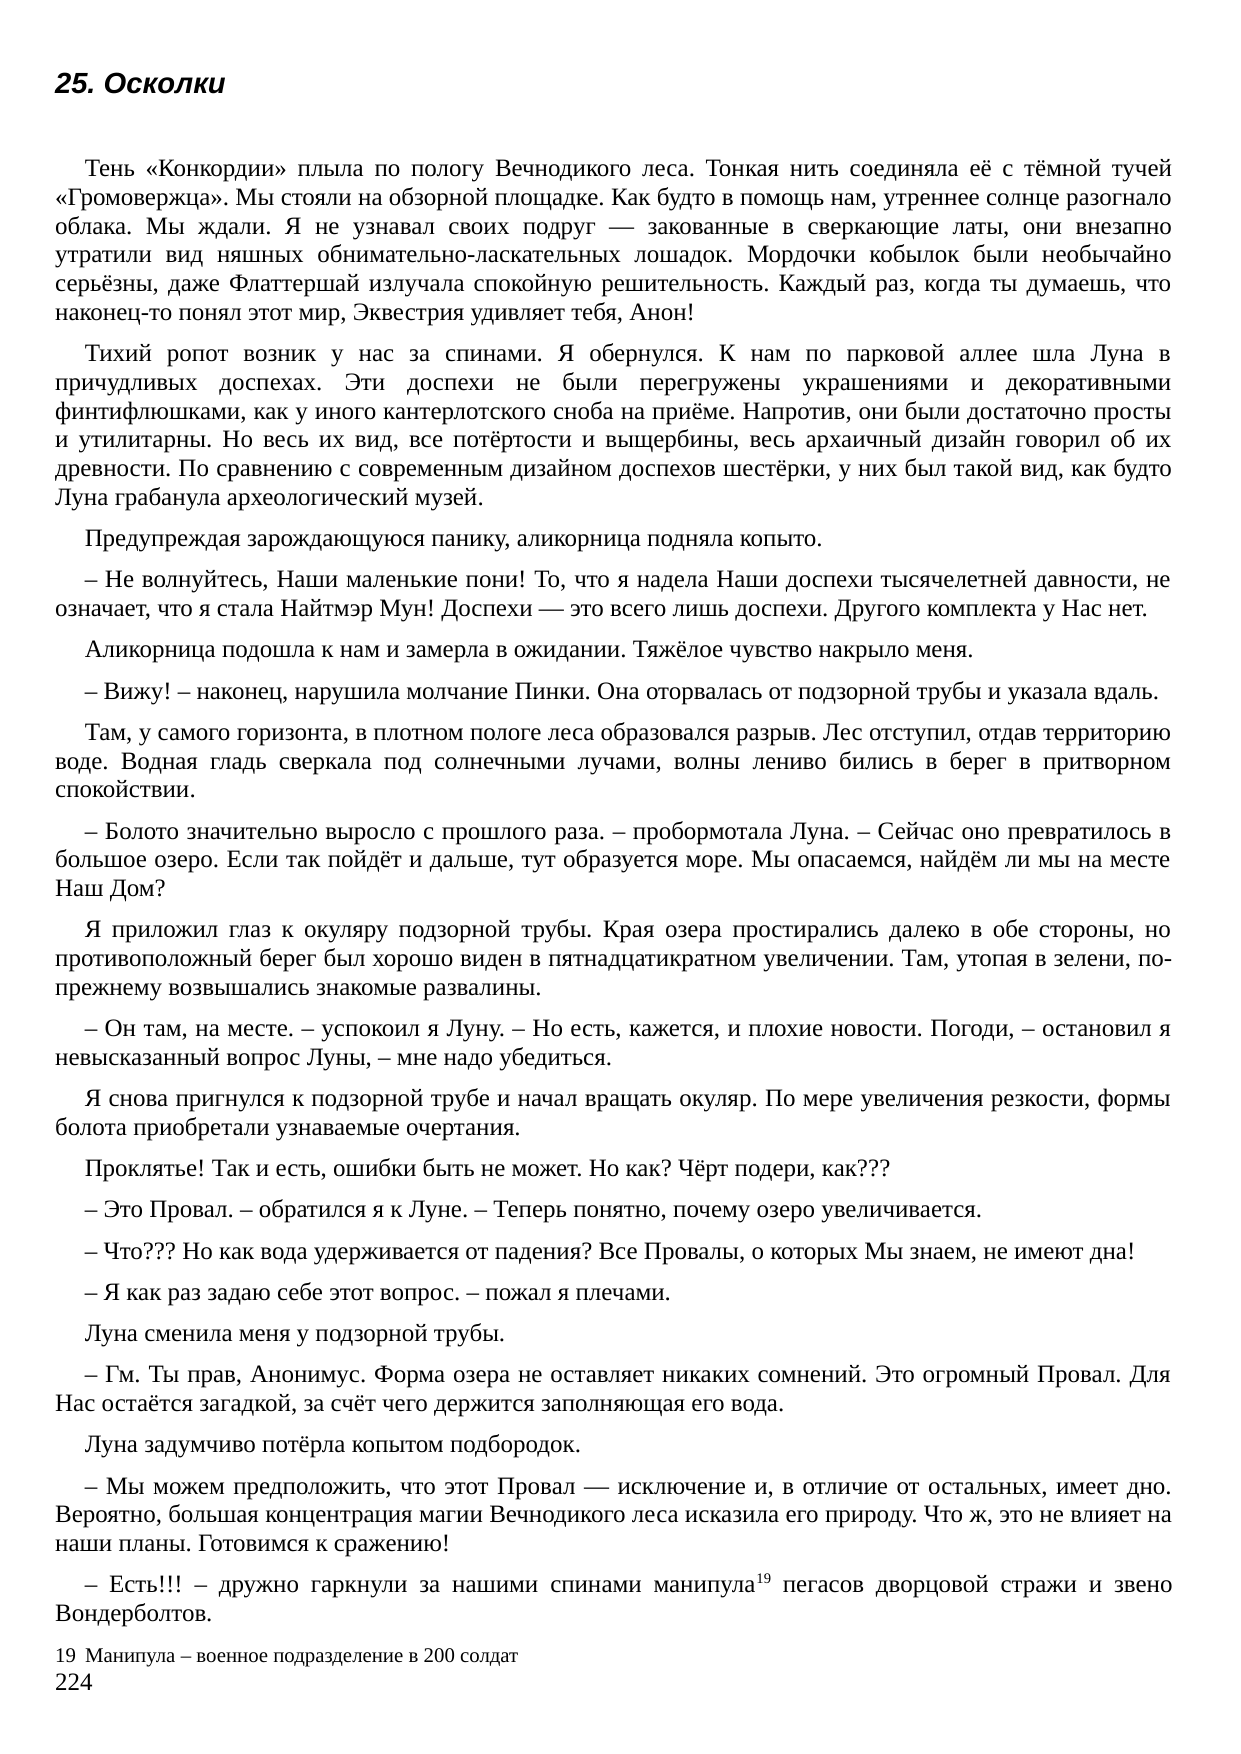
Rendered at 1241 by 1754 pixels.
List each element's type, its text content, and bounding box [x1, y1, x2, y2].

text Предупреждая зарождающуюся панику, аликорница подняла копыто. [55, 523, 1173, 552]
text – Я как раз задаю себе этот вопрос. – пожал я плечами. [55, 1277, 1173, 1306]
text – Гм. Ты прав, Анонимус. Форма озера не оставляет никаких сомнений. Это огромный Провал. Для Нас остаётся загадкой, за счёт чего держится заполняющая его вода. [55, 1359, 1173, 1417]
text Там, у самого горизонта, в плотном пологе леса образовался разрыв. Лес отступил, отдав территорию воде. Водная гладь сверкала под солнечными лучами, волны лениво бились в берег в притворном спокойствии. [55, 717, 1173, 803]
text Я снова пригнулся к подзорной трубе и начал вращать окуляр. По мере увеличения резкости, формы болота приобретали узнаваемые очертания. [55, 1083, 1173, 1141]
text – Это Провал. – обратился я к Луне. – Теперь понятно, почему озеро увеличивается. [55, 1194, 1173, 1223]
text Луна задумчиво потёрла копытом подбородок. [55, 1429, 1173, 1458]
text Луна сменила меня у подзорной трубы. [55, 1318, 1173, 1347]
subtitle 25. Осколки [55, 66, 1173, 99]
text – Есть!!! – дружно гаркнули за нашими спинами манипула пегасов дворцовой стражи и звено Вондерболтов. [55, 1569, 1173, 1627]
text – Не волнуйтесь, Наши маленькие пони! То, что я надела Наши доспехи тысячелетней давности, не означает, что я стала Найтмэр Мун! Доспехи — это всего лишь доспехи. Другого комплекта у Нас нет. [55, 564, 1173, 622]
text Тень «Конкордии» плыла по пологу Вечнодикого леса. Тонкая нить соединяла её с тёмной тучей «Громовержца». Мы стояли на обзорной площадке. Как будто в помощь нам, утреннее солнце разогнало облака. Мы ждали. Я не узнавал своих подруг — закованные в сверкающие латы, они внезапно утратили вид няшных обнимательно-ласкательных лошадок. Мордочки кобылок были необычайно серьёзны, даже Флаттершай излучала спокойную решительность. Каждый раз, когда ты думаешь, что наконец-то понял этот мир, Эквестрия удивляет тебя, Анон! [55, 153, 1173, 326]
text – Вижу! – наконец, нарушила молчание Пинки. Она оторвалась от подзорной трубы и указала вдаль. [55, 676, 1173, 704]
text Я приложил глаз к окуляру подзорной трубы. Края озера простирались далеко в обе стороны, но противоположный берег был хорошо виден в пятнадцатикратном увеличении. Там, утопая в зелени, по-прежнему возвышались знакомые развалины. [55, 914, 1173, 1001]
text – Мы можем предположить, что этот Провал — исключение и, в отличие от остальных, имеет дно. Вероятно, большая концентрация магии Вечнодикого леса исказила его природу. Что ж, это не влияет на наши планы. Готовимся к сражению! [55, 1471, 1173, 1557]
text Манипула – военное подразделение в 200 солдат [55, 1642, 1173, 1667]
text Тихий ропот возник у нас за спинами. Я обернулся. К нам по парковой аллее шла Луна в причудливых доспехах. Эти доспехи не были перегружены украшениями и декоративными финтифлюшками, как у иного кантерлотского сноба на приёме. Напротив, они были достаточно просты и утилитарны. Но весь их вид, все потёртости и выщербины, весь архаичный дизайн говорил об их древности. По сравнению с современным дизайном доспехов шестёрки, у них был такой вид, как будто Луна грабанула археологический музей. [55, 338, 1173, 511]
text – Болото значительно выросло с прошлого раза. – пробормотала Луна. – Сейчас оно превратилось в большое озеро. Если так пойдёт и дальше, тут образуется море. Мы опасаемся, найдём ли мы на месте Наш Дом? [55, 816, 1173, 902]
text – Что??? Но как вода удерживается от падения? Все Провалы, о которых Мы знаем, не имеют дна! [55, 1236, 1173, 1264]
text Аликорница подошла к нам и замерла в ожидании. Тяжёлое чувство накрыло меня. [55, 634, 1173, 663]
text Проклятье! Так и есть, ошибки быть не может. Но как? Чёрт подери, как??? [55, 1153, 1173, 1182]
text – Он там, на месте. – успокоил я Луну. – Но есть, кажется, и плохие новости. Погоди, – остановил я невысказанный вопрос Луны, – мне надо убедиться. [55, 1013, 1173, 1071]
